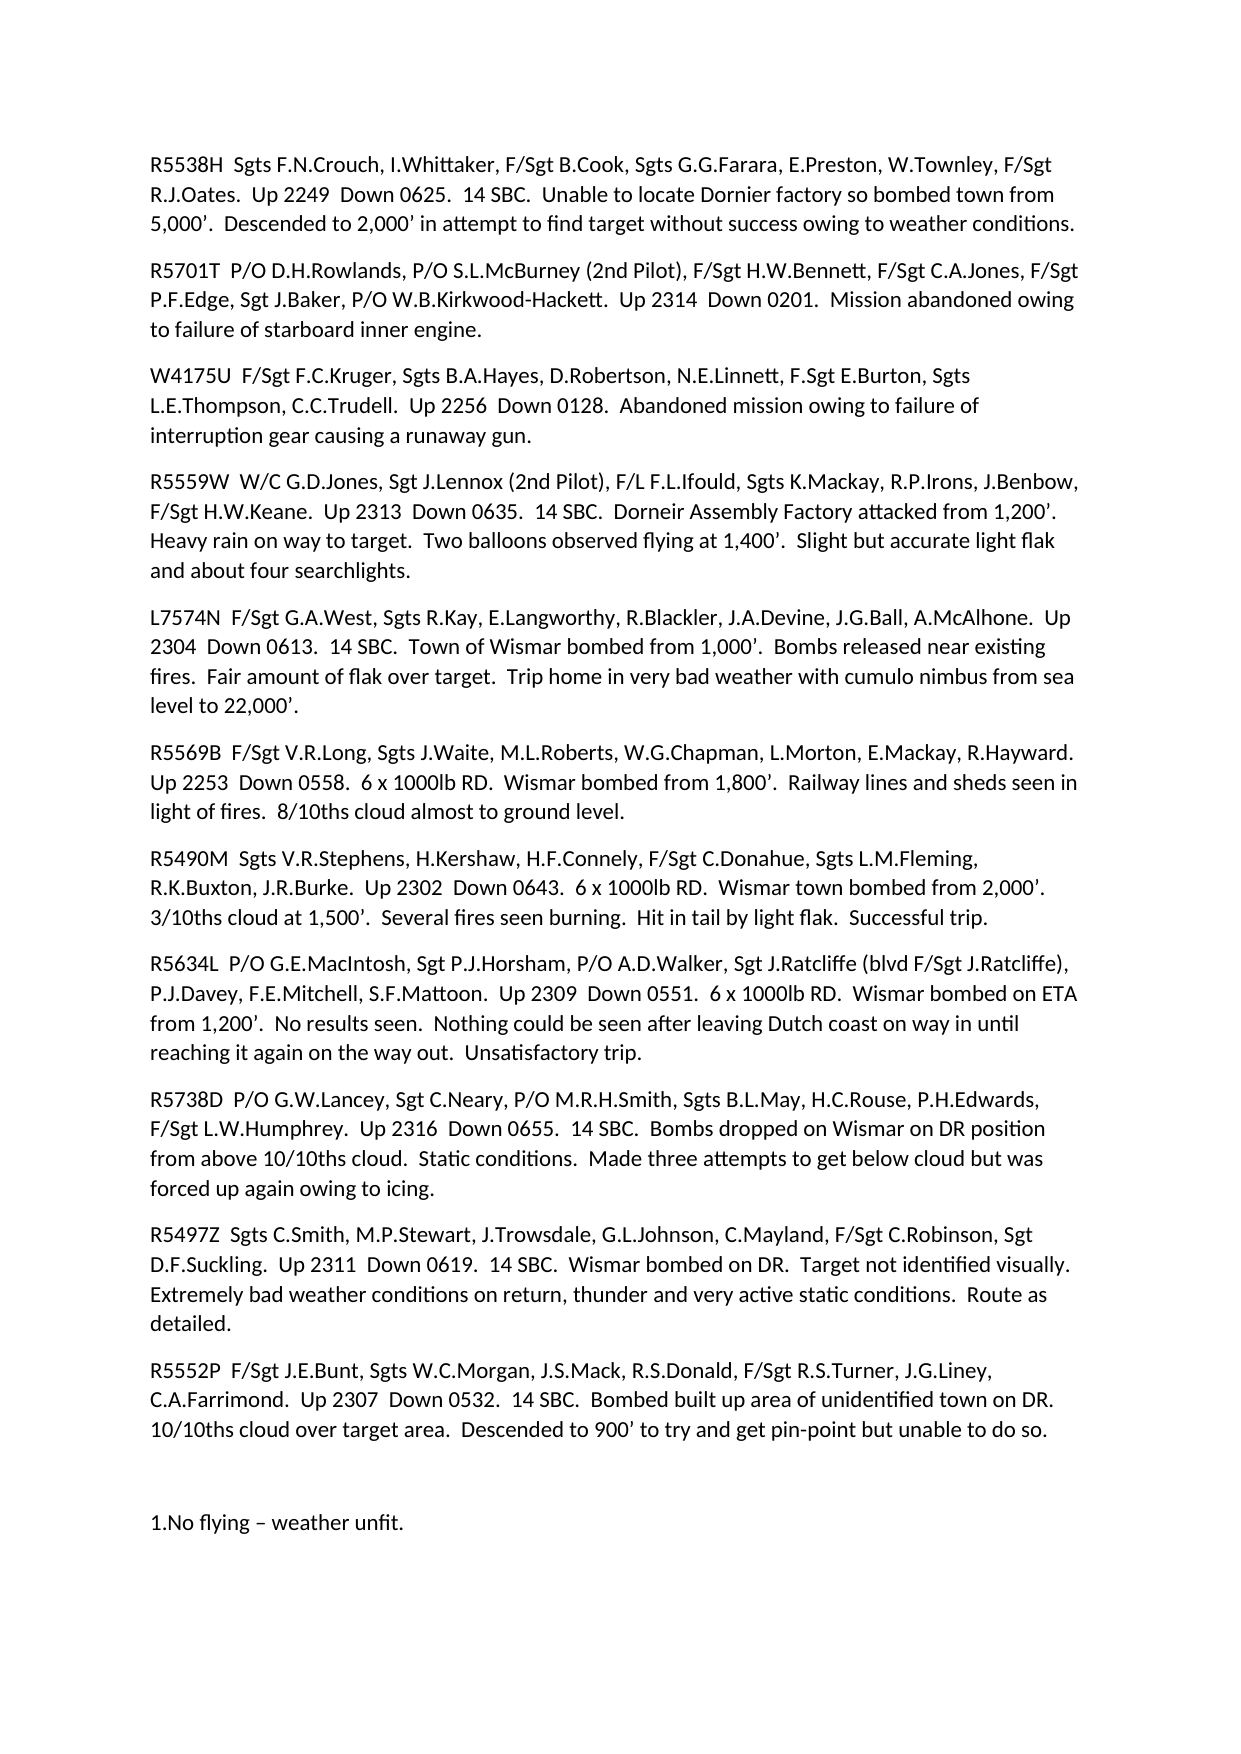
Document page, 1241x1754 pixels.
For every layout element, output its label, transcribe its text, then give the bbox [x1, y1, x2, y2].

text R5538H Sgts F.N.Crouch, I.Whittaker, F/Sgt B.Cook, Sgts G.G.Farara, E.Preston, W.Townley, F/Sgt R.J.Oates. Up 2249 Down 0625. 14 SBC. Unable to locate Dornier factory so bombed town from 5,000’. Descended to 2,000’ in attempt to find target without success owing to weather conditions. [150, 150, 1090, 237]
text 1.No flying – weather unfit. [150, 1508, 1090, 1536]
text R5497Z Sgts C.Smith, M.P.Stewart, J.Trowsdale, G.L.Johnson, C.Mayland, F/Sgt C.Robinson, Sgt D.F.Suckling. Up 2311 Down 0619. 14 SBC. Wismar bombed on DR. Target not identified visually. Extremely bad weather conditions on return, thunder and very active static conditions. Route as detailed. [150, 1220, 1090, 1337]
text L7574N F/Sgt G.A.West, Sgts R.Kay, E.Langworthy, R.Blackler, J.A.Devine, J.G.Ball, A.McAlhone. Up 2304 Down 0613. 14 SBC. Town of Wismar bombed from 1,000’. Bombs released near existing fires. Fair amount of flak over target. Trip home in very bad weather with cumulo nimbus from sea level to 22,000’. [150, 603, 1090, 720]
text R5569B F/Sgt V.R.Long, Sgts J.Waite, M.L.Roberts, W.G.Chapman, L.Morton, E.Mackay, R.Hayward. Up 2253 Down 0558. 6 x 1000lb RD. Wismar bombed from 1,800’. Railway lines and sheds seen in light of fires. 8/10ths cloud almost to ground level. [150, 738, 1090, 825]
text R5634L P/O G.E.MacIntosh, Sgt P.J.Horsham, P/O A.D.Walker, Sgt J.Ratcliffe (blvd F/Sgt J.Ratcliffe), P.J.Davey, F.E.Mitchell, S.F.Mattoon. Up 2309 Down 0551. 6 x 1000lb RD. Wismar bombed on ETA from 1,200’. No results seen. Nothing could be seen after leaving Dutch coast on way in until reaching it again on the way out. Unsatisfactory trip. [150, 949, 1090, 1067]
text R5738D P/O G.W.Lancey, Sgt C.Neary, P/O M.R.H.Smith, Sgts B.L.May, H.C.Rouse, P.H.Edwards, F/Sgt L.W.Humphrey. Up 2316 Down 0655. 14 SBC. Bombs dropped on Wismar on DR position from above 10/10ths cloud. Static conditions. Made three attempts to get below cloud but was forced up again owing to icing. [150, 1085, 1090, 1202]
text R5559W W/C G.D.Jones, Sgt J.Lennox (2nd Pilot), F/L F.L.Ifould, Sgts K.Mackay, R.P.Irons, J.Benbow, F/Sgt H.W.Keane. Up 2313 Down 0635. 14 SBC. Dorneir Assembly Factory attacked from 1,200’. Heavy rain on way to target. Two balloons observed flying at 1,400’. Slight but accurate light flak and about four searchlights. [150, 467, 1090, 584]
text R5701T P/O D.H.Rowlands, P/O S.L.McBurney (2nd Pilot), F/Sgt H.W.Bennett, F/Sgt C.A.Jones, F/Sgt P.F.Edge, Sgt J.Baker, P/O W.B.Kirkwood-Hackett. Up 2314 Down 0201. Mission abandoned owing to failure of starboard inner engine. [150, 256, 1090, 343]
text R5490M Sgts V.R.Stephens, H.Kershaw, H.F.Connely, F/Sgt C.Donahue, Sgts L.M.Fleming, R.K.Buxton, J.R.Burke. Up 2302 Down 0643. 6 x 1000lb RD. Wismar town bombed from 2,000’. 3/10ths cloud at 1,500’. Several fires seen burning. Hit in tail by light flak. Successful trip. [150, 844, 1090, 931]
text W4175U F/Sgt F.C.Kruger, Sgts B.A.Hayes, D.Robertson, N.E.Linnett, F.Sgt E.Burton, Sgts L.E.Thompson, C.C.Trudell. Up 2256 Down 0128. Abandoned mission owing to failure of interruption gear causing a runaway gun. [150, 361, 1090, 449]
text R5552P F/Sgt J.E.Bunt, Sgts W.C.Morgan, J.S.Mack, R.S.Donald, F/Sgt R.S.Turner, J.G.Liney, C.A.Farrimond. Up 2307 Down 0532. 14 SBC. Bombed built up area of unidentified town on DR. 10/10ths cloud over target area. Descended to 900’ to try and get pin-point but unable to do so. [150, 1356, 1090, 1443]
